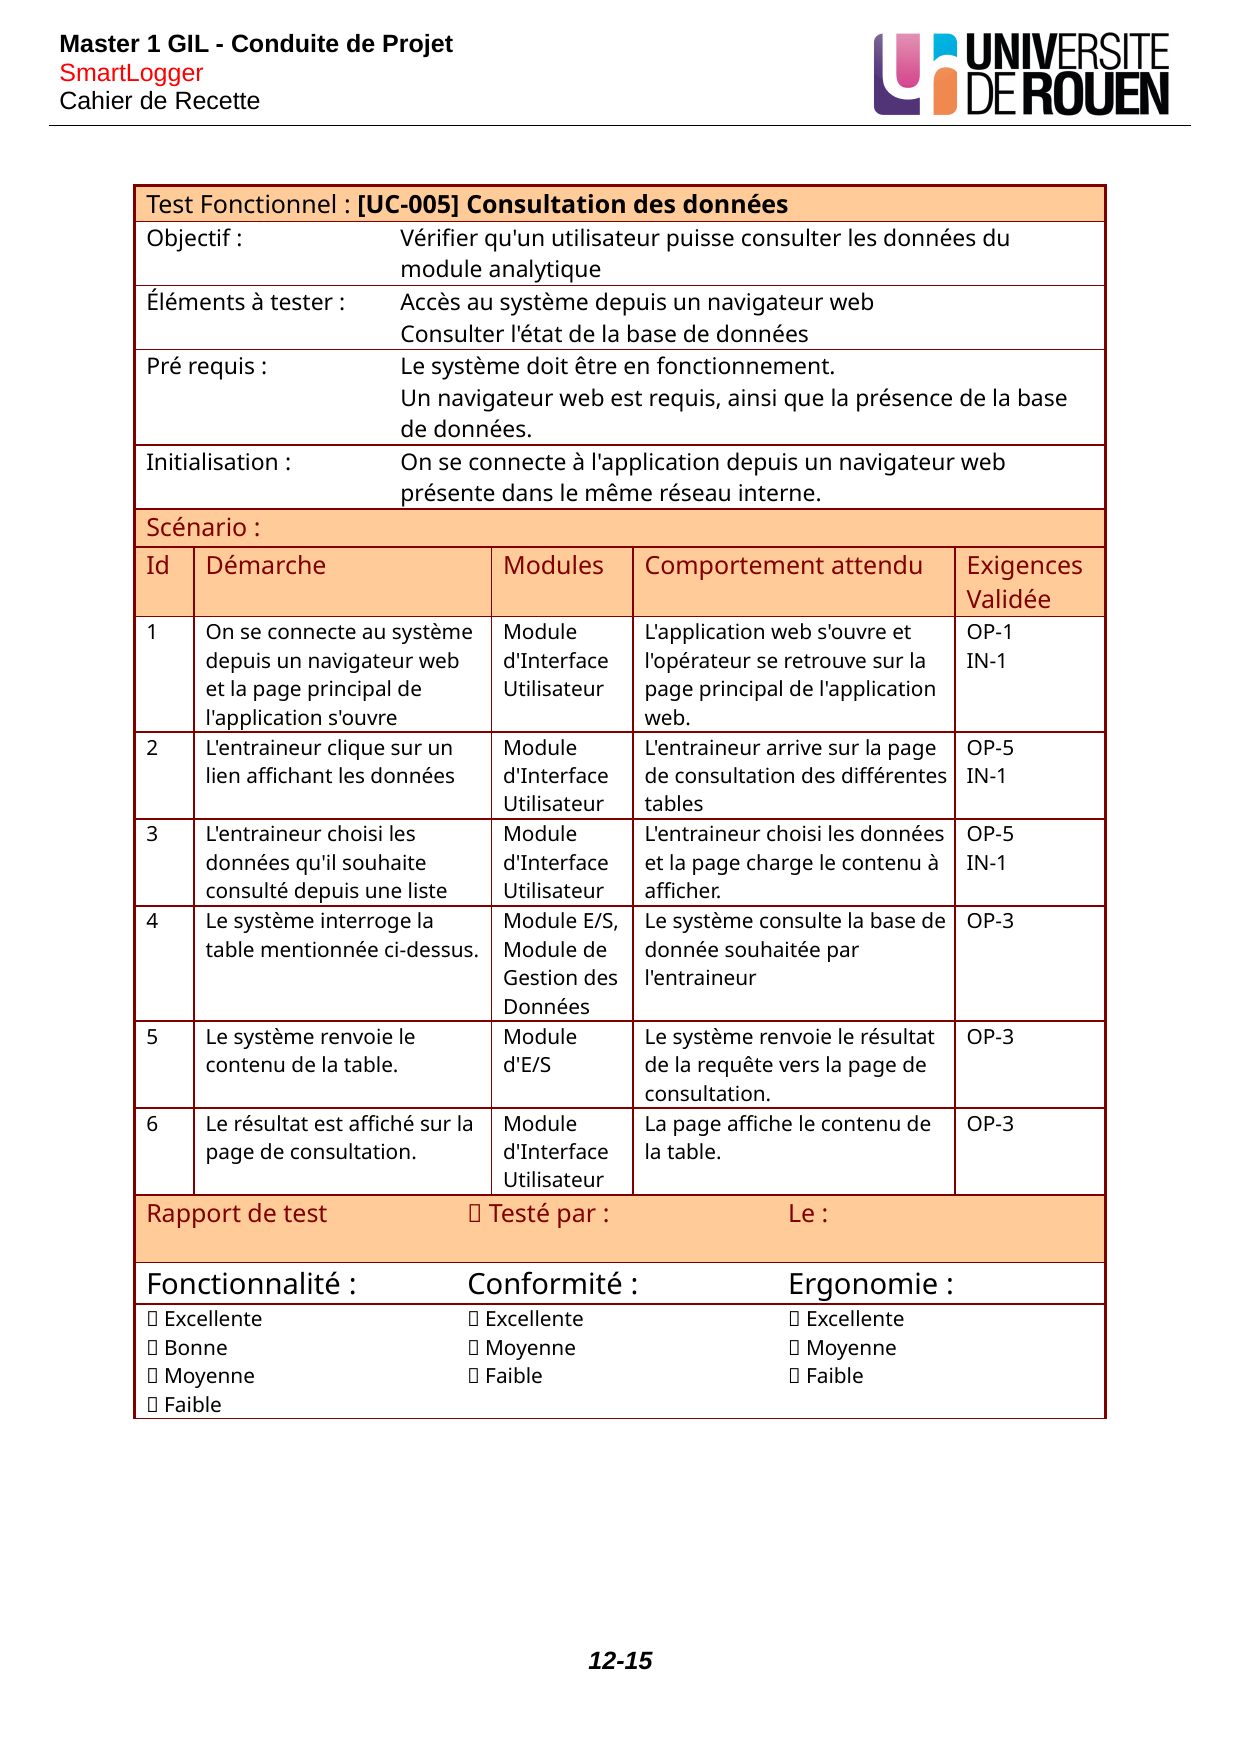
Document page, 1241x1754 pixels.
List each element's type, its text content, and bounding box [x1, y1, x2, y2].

table_cell 3 [136, 820, 193, 905]
table_cell OP-3 [956, 907, 1104, 1020]
table_cell L'entraineur clique sur un lien affichant les données [195, 733, 491, 818]
table_cell Le système doit être en fonctionnement. Un navigateur web est requis, ainsi que la présence de la base de données. [389, 350, 1104, 444]
table_cell Id [136, 548, 193, 616]
table_cell Ergonomie : [777, 1263, 1104, 1303]
picture [872, 32, 1170, 118]
table_cell  Excellente  Moyenne  Faible [456, 1305, 777, 1418]
table_cell Comportement attendu [634, 548, 954, 616]
table_cell OP-1 IN-1 [956, 617, 1104, 731]
table_cell Le système interroge la table mentionnée ci-dessus. [195, 907, 491, 1020]
table_cell Le résultat est affiché sur la page de consultation. [195, 1109, 491, 1194]
table_header Test Fonctionnel : [UC-005] Consultation des données [136, 187, 1104, 221]
table_cell La page affiche le contenu de la table. [634, 1109, 954, 1194]
table_cell Modules [492, 548, 632, 616]
table_cell Initialisation : [136, 446, 389, 508]
table_cell Le système renvoie le contenu de la table. [195, 1022, 491, 1107]
table_cell 6 [136, 1109, 193, 1194]
table_cell Module d'Interface Utilisateur [492, 617, 632, 731]
table_cell Le système renvoie le résultat de la requête vers la page de consultation. [634, 1022, 954, 1107]
table_cell Démarche [195, 548, 491, 616]
table_cell Accès au système depuis un navigateur web Consulter l'état de la base de données [389, 286, 1104, 349]
table_cell Module d'Interface Utilisateur [492, 1109, 632, 1194]
table_cell 2 [136, 733, 193, 818]
table_cell Module d'E/S [492, 1022, 632, 1107]
table_cell Le système consulte la base de donnée souhaitée par l'entraineur [634, 907, 954, 1020]
table_cell Rapport de test [136, 1196, 456, 1262]
table_cell Module d'Interface Utilisateur [492, 820, 632, 905]
table_cell Éléments à tester : [136, 286, 389, 349]
table_cell  Excellente  Moyenne  Faible [777, 1305, 1104, 1418]
table_cell L'entraineur choisi les données qu'il souhaite consulté depuis une liste [195, 820, 491, 905]
table_cell On se connecte à l'application depuis un navigateur web présente dans le même réseau interne. [389, 446, 1104, 508]
table_cell  Excellente  Bonne  Moyenne  Faible [136, 1305, 456, 1418]
table_cell L'entraineur choisi les données et la page charge le contenu à afficher. [634, 820, 954, 905]
table_cell On se connecte au système depuis un navigateur web et la page principal de l'application s'ouvre [195, 617, 491, 731]
table_cell Pré requis : [136, 350, 389, 444]
table_cell OP-3 [956, 1109, 1104, 1194]
table_cell Vérifier qu'un utilisateur puisse consulter les données du module analytique [389, 222, 1104, 285]
table_cell L'application web s'ouvre et l'opérateur se retrouve sur la page principal de l'application web. [634, 617, 954, 731]
table_cell Fonctionnalité : [136, 1263, 456, 1303]
table_cell Exigences Validée [956, 548, 1104, 616]
table_cell Scénario : [136, 510, 1104, 546]
table_cell Module d'Interface Utilisateur [492, 733, 632, 818]
table_cell 1 [136, 617, 193, 731]
table_cell Objectif : [136, 222, 389, 285]
table_cell OP-3 [956, 1022, 1104, 1107]
table_cell 5 [136, 1022, 193, 1107]
table_cell 4 [136, 907, 193, 1020]
table_cell L'entraineur arrive sur la page de consultation des différentes tables [634, 733, 954, 818]
table_cell OP-5 IN-1 [956, 820, 1104, 905]
table_cell Le : [777, 1196, 1104, 1262]
table_cell OP-5 IN-1 [956, 733, 1104, 818]
table_cell Conformité : [456, 1263, 777, 1303]
table_cell Module E/S, Module de Gestion des Données [492, 907, 632, 1020]
table_cell  Testé par : [456, 1196, 777, 1262]
